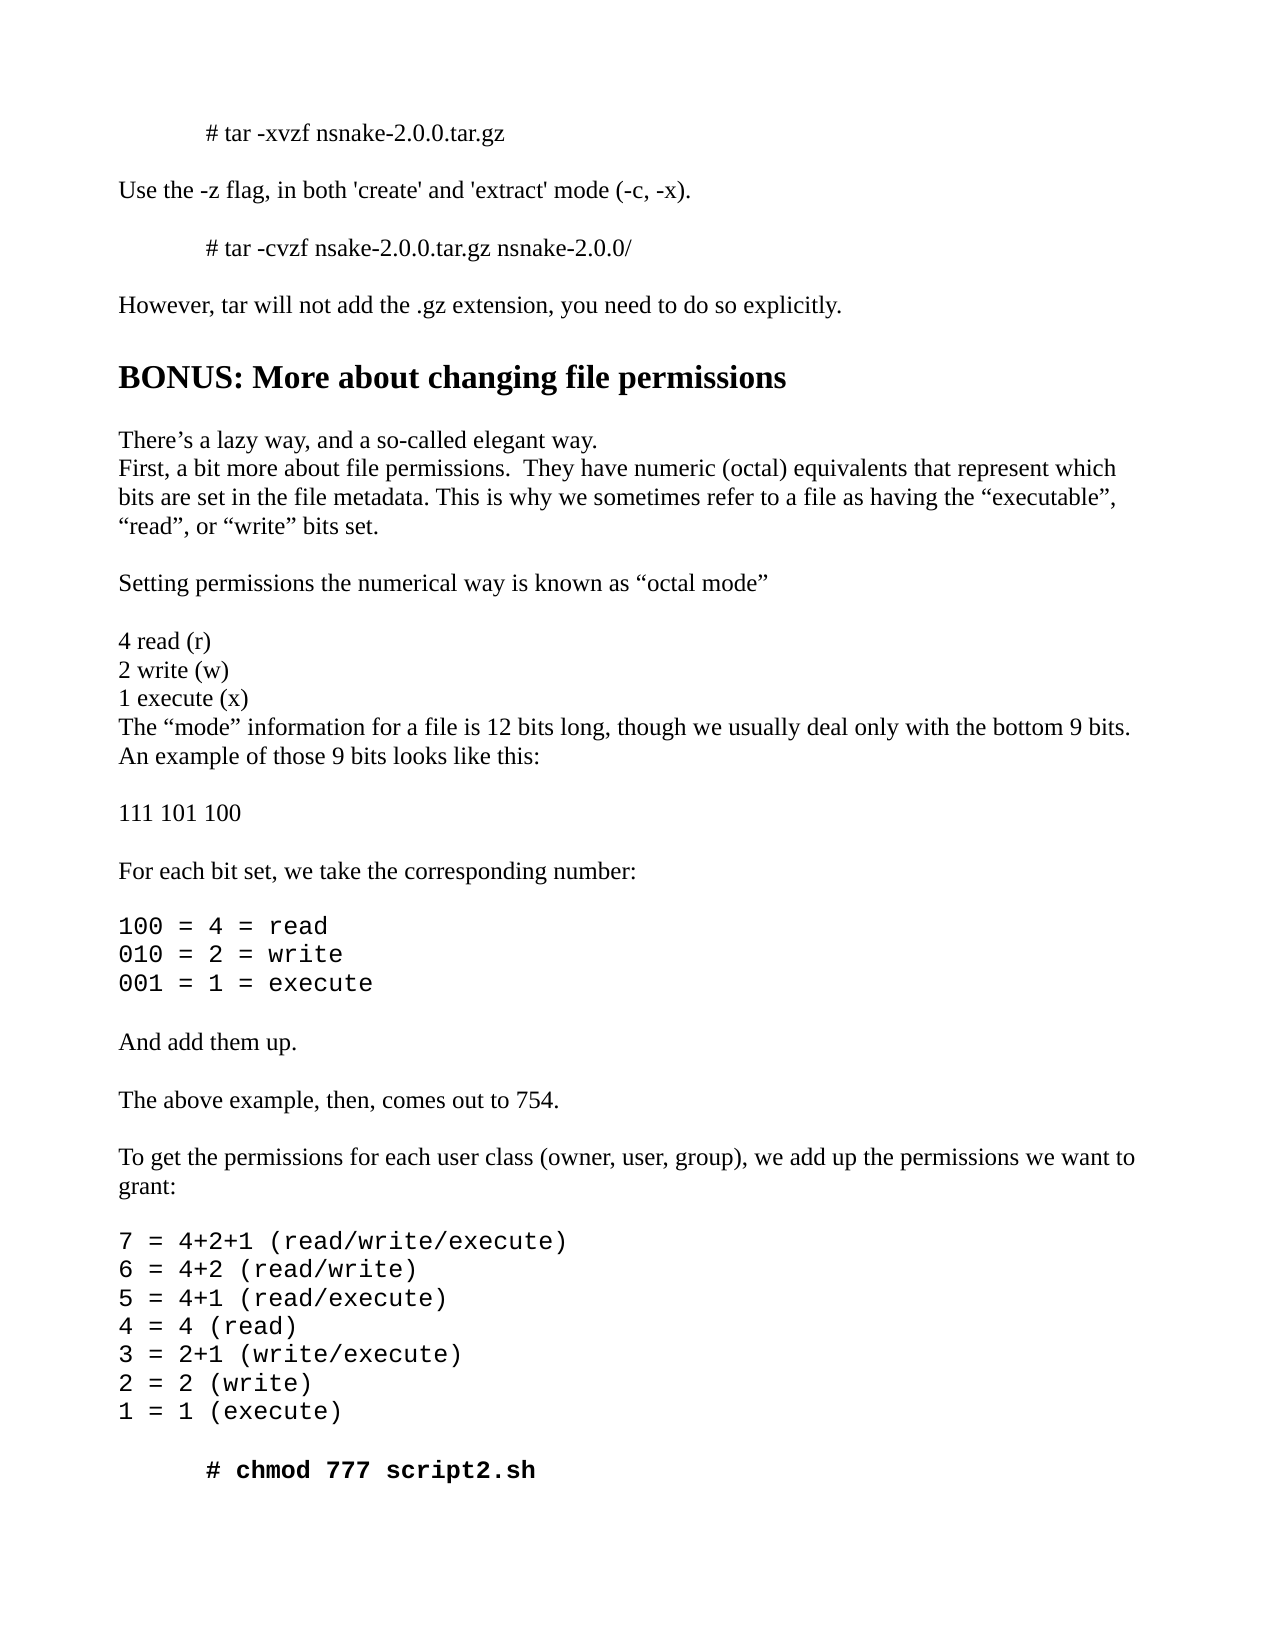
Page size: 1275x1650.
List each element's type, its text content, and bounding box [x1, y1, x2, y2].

text For each bit set, we take the corresponding number: [118, 856, 1157, 885]
text # chmod 777 script2.sh [118, 1456, 1157, 1486]
text The above example, then, comes out to 754. [118, 1085, 1157, 1113]
text Setting permissions the numerical way is known as “octal mode” [118, 568, 1157, 597]
text Use the -z flag, in both 'create' and 'extract' mode (-c, -x). [118, 176, 1157, 204]
text # tar -cvzf nsake-2.0.0.tar.gz nsnake-2.0.0/ [118, 233, 1157, 262]
text 010 = 2 = write [118, 942, 1157, 970]
text 100 = 4 = read [118, 913, 1157, 942]
text And add them up. [118, 1027, 1157, 1056]
text First, a bit more about file permissions. They have numeric (octal) equivalents that represent which bits are set in the file metadata. This is why we sometimes refer to a file as having the “executable”, “read”, or “write” bits set. [118, 453, 1157, 540]
text 001 = 1 = execute [118, 970, 1157, 998]
text # tar -xvzf nsnake-2.0.0.tar.gz [118, 118, 1157, 147]
text 7 = 4+2+1 (read/write/execute) 6 = 4+2 (read/write) 5 = 4+1 (read/execute) 4 = 4 (read) 3 = 2+1 (write/execute) 2 = 2 (write) 1 = 1 (execute) [118, 1228, 1157, 1427]
text 4 read (r) 2 write (w) 1 execute (x) [118, 626, 1157, 712]
text There’s a lazy way, and a so-called elegant way. [118, 425, 1157, 453]
text The “mode” information for a file is 12 bits long, though we usually deal only with the bottom 9 bits. An example of those 9 bits looks like this: [118, 712, 1157, 770]
text To get the permissions for each user class (owner, user, group), we add up the permissions we want to grant: [118, 1142, 1157, 1200]
text 111 101 100 [118, 798, 1157, 827]
text BONUS: More about changing file permissions [118, 358, 1157, 396]
text However, tar will not add the .gz extension, you need to do so explicitly. [118, 291, 1157, 319]
